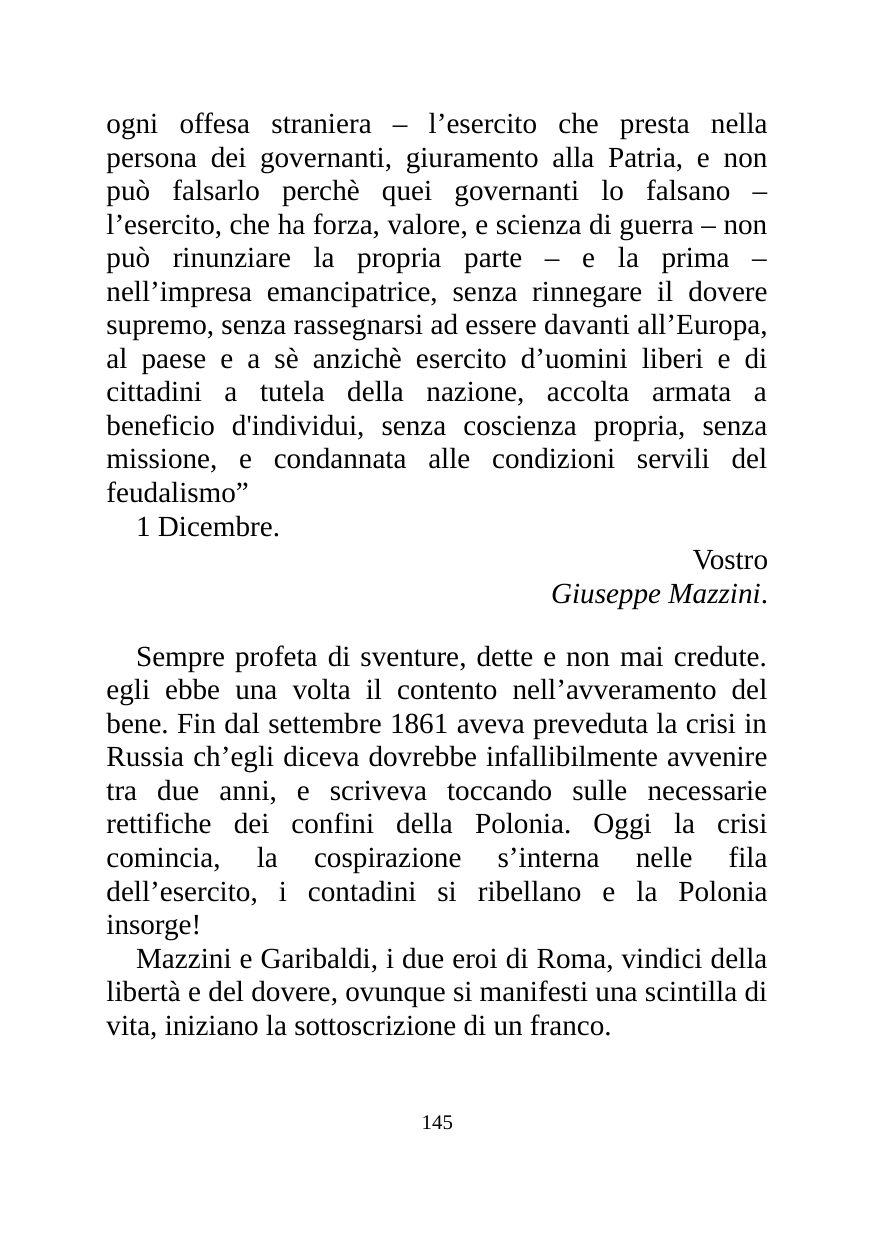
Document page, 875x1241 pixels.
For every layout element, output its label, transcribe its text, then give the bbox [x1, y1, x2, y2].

text Giuseppe Mazzini. [106, 576, 768, 609]
text ogni offesa straniera – l’esercito che presta nella persona dei governanti, giuramento alla Patria, e non può falsarlo perchè quei governanti lo falsano – l’esercito, che ha forza, valore, e scienza di guerra – non può rinunziare la propria parte – e la prima – nell’impresa emancipatrice, senza rinnegare il dovere supremo, senza rassegnarsi ad essere davanti all’Europa, al paese e a sè anzichè esercito d’uomini liberi e di cittadini a tutela della nazione, accolta armata a beneficio d'individui, senza coscienza propria, senza missione, e condannata alle condizioni servili del feudalismo” [106, 106, 768, 509]
text Mazzini e Garibaldi, i due eroi di Roma, vindici della libertà e del dovere, ovunque si manifesti una scintilla di vita, iniziano la sottoscrizione di un franco. [106, 941, 768, 1041]
text Vostro [106, 542, 768, 576]
text Sempre profeta di sventure, dette e non mai credute. egli ebbe una volta il contento nell’avveramento del bene. Fin dal settembre 1861 aveva preveduta la crisi in Russia ch’egli diceva dovrebbe infallibilmente avvenire tra due anni, e scriveva toccando sulle necessarie rettifiche dei confini della Polonia. Oggi la crisi comincia, la cospirazione s’interna nelle fila dell’esercito, i contadini si ribellano e la Polonia insorge! [106, 639, 768, 941]
text 1 Dicembre. [106, 509, 768, 542]
